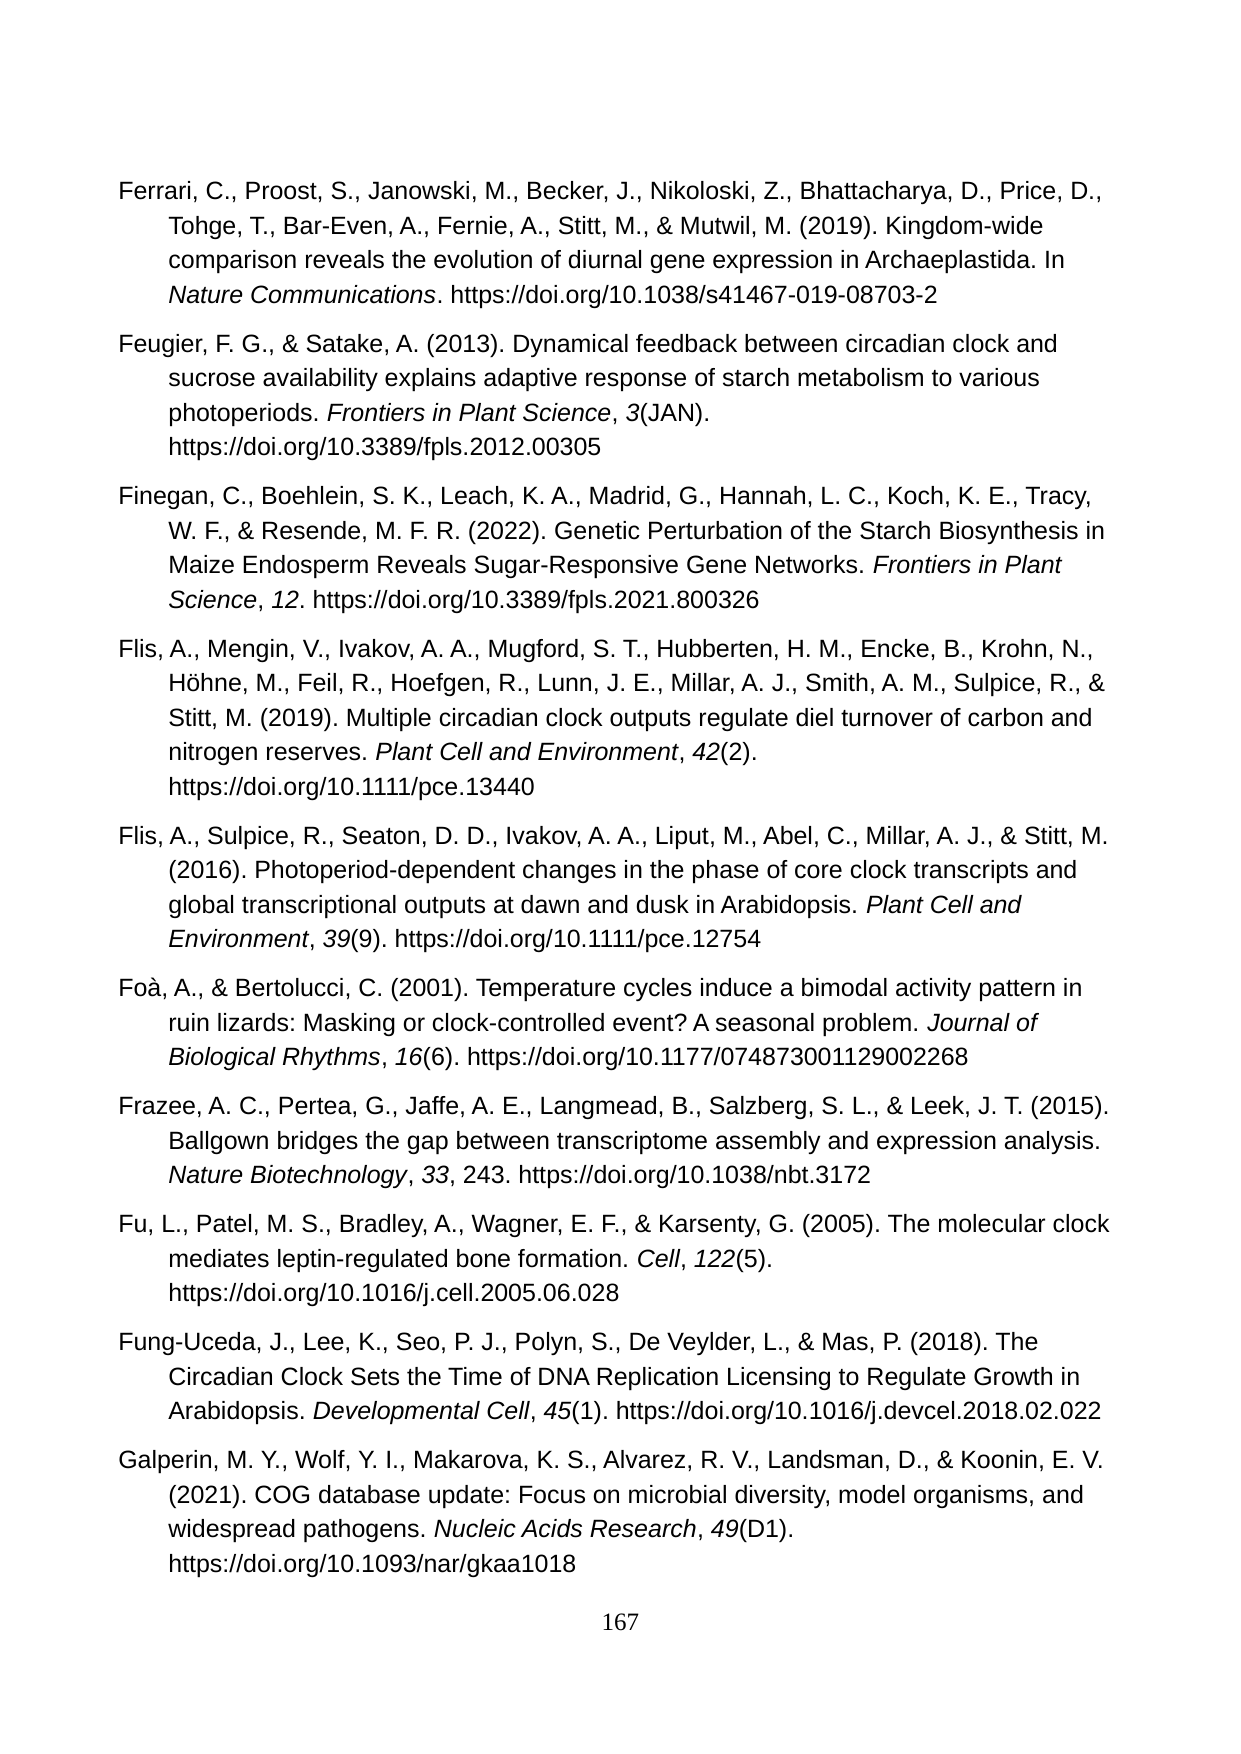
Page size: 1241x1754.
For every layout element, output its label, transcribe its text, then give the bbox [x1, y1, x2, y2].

text Frazee, A. C., Pertea, G., Jaffe, A. E., Langmead, B., Salzberg, S. L., & Leek, J. T. (2015). Ballgown bridges the gap between transcriptome assembly and expression analysis. Nature Biotechnology, 33, 243. https://doi.org/10.1038/nbt.3172 [118, 1091, 1122, 1189]
text Fung-Uceda, J., Lee, K., Seo, P. J., Polyn, S., De Veylder, L., & Mas, P. (2018). The Circadian Clock Sets the Time of DNA Replication Licensing to Regulate Growth in Arabidopsis. Developmental Cell, 45(1). https://doi.org/10.1016/j.devcel.2018.02.022 [118, 1327, 1122, 1425]
text Flis, A., Mengin, V., Ivakov, A. A., Mugford, S. T., Hubberten, H. M., Encke, B., Krohn, N., Höhne, M., Feil, R., Hoefgen, R., Lunn, J. E., Millar, A. J., Smith, A. M., Sulpice, R., & Stitt, M. (2019). Multiple circadian clock outputs regulate diel turnover of carbon and nitrogen reserves. Plant Cell and Environment, 42(2). https://doi.org/10.1111/pce.13440 [118, 634, 1122, 801]
text Foà, A., & Bertolucci, C. (2001). Temperature cycles induce a bimodal activity pattern in ruin lizards: Masking or clock-controlled event? A seasonal problem. Journal of Biological Rhythms, 16(6). https://doi.org/10.1177/074873001129002268 [118, 973, 1122, 1071]
text Fu, L., Patel, M. S., Bradley, A., Wagner, E. F., & Karsenty, G. (2005). The molecular clock mediates leptin-regulated bone formation. Cell, 122(5). https://doi.org/10.1016/j.cell.2005.06.028 [118, 1209, 1122, 1307]
text Flis, A., Sulpice, R., Seaton, D. D., Ivakov, A. A., Liput, M., Abel, C., Millar, A. J., & Stitt, M. (2016). Photoperiod-dependent changes in the phase of core clock transcripts and global transcriptional outputs at dawn and dusk in Arabidopsis. Plant Cell and Environment, 39(9). https://doi.org/10.1111/pce.12754 [118, 821, 1122, 953]
text Feugier, F. G., & Satake, A. (2013). Dynamical feedback between circadian clock and sucrose availability explains adaptive response of starch metabolism to various photoperiods. Frontiers in Plant Science, 3(JAN). https://doi.org/10.3389/fpls.2012.00305 [118, 329, 1122, 461]
text Galperin, M. Y., Wolf, Y. I., Makarova, K. S., Alvarez, R. V., Landsman, D., & Koonin, E. V. (2021). COG database update: Focus on microbial diversity, model organisms, and widespread pathogens. Nucleic Acids Research, 49(D1). https://doi.org/10.1093/nar/gkaa1018 [118, 1445, 1122, 1578]
text Finegan, C., Boehlein, S. K., Leach, K. A., Madrid, G., Hannah, L. C., Koch, K. E., Tracy, W. F., & Resende, M. F. R. (2022). Genetic Perturbation of the Starch Biosynthesis in Maize Endosperm Reveals Sugar-Responsive Gene Networks. Frontiers in Plant Science, 12. https://doi.org/10.3389/fpls.2021.800326 [118, 481, 1122, 613]
text Ferrari, C., Proost, S., Janowski, M., Becker, J., Nikoloski, Z., Bhattacharya, D., Price, D., Tohge, T., Bar-Even, A., Fernie, A., Stitt, M., & Mutwil, M. (2019). Kingdom-wide comparison reveals the evolution of diurnal gene expression in Archaeplastida. In Nature Communications. https://doi.org/10.1038/s41467-019-08703-2 [118, 176, 1122, 308]
